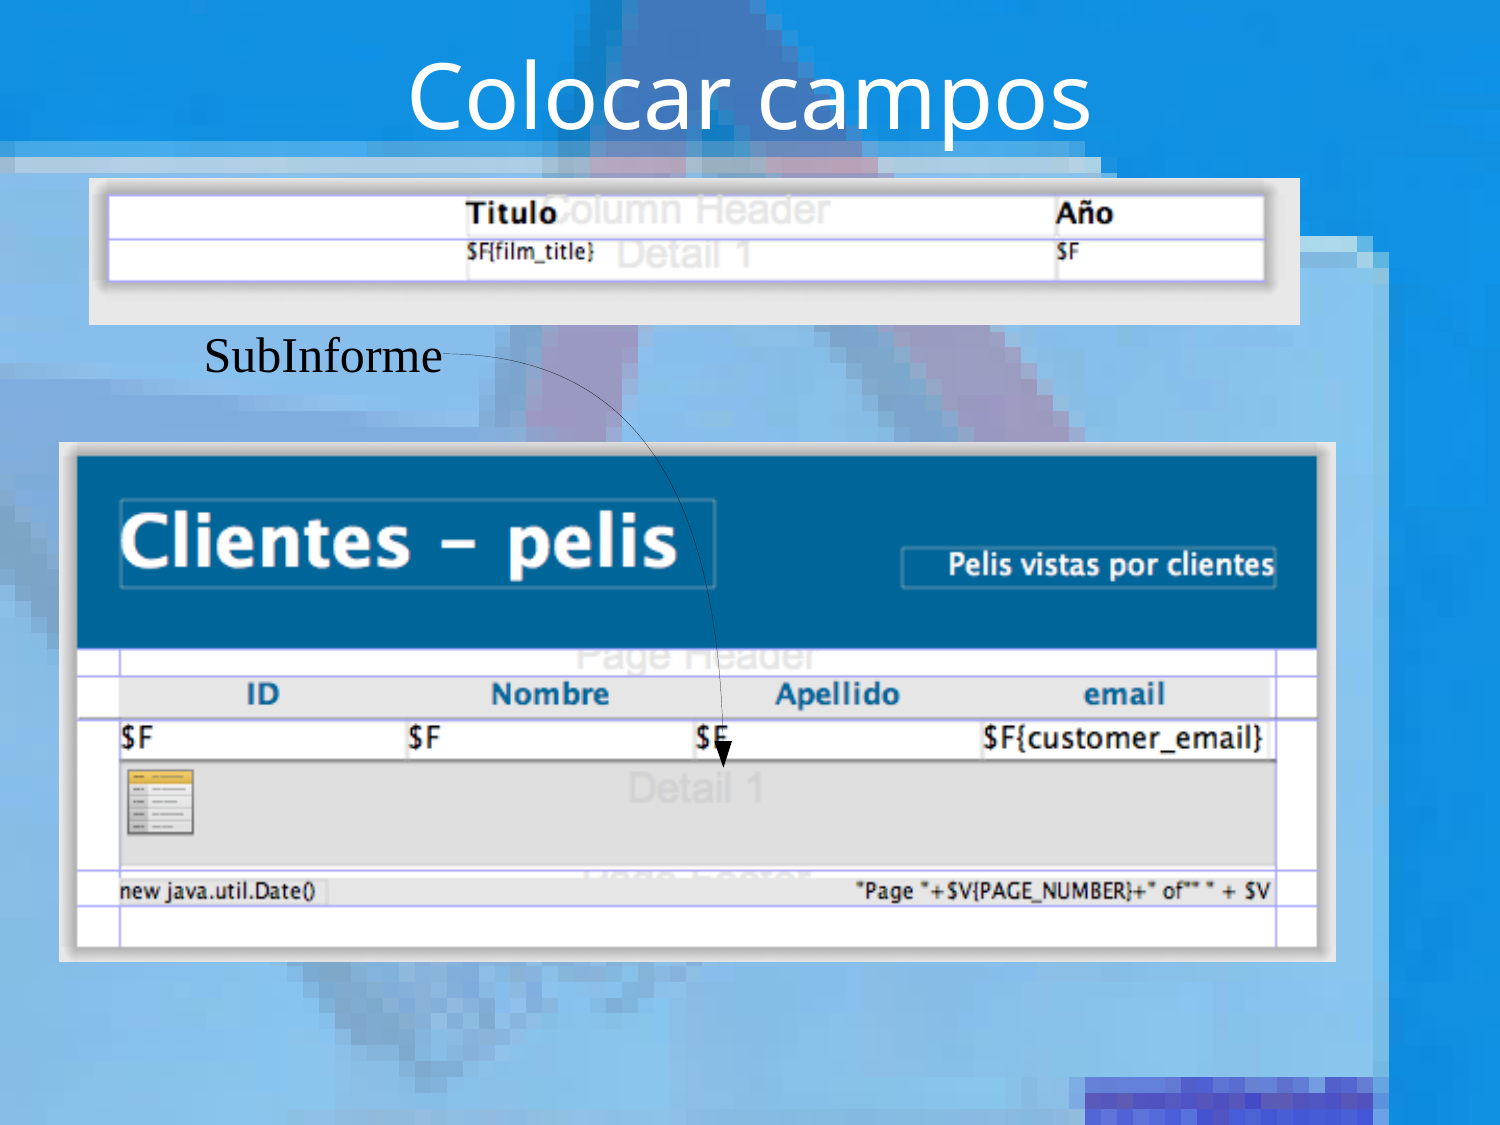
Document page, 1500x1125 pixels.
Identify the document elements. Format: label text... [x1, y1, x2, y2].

text_box SubInforme [203, 324, 443, 381]
picture [0, 0, 1500, 1125]
title Colocar campos [112, 0, 1388, 214]
